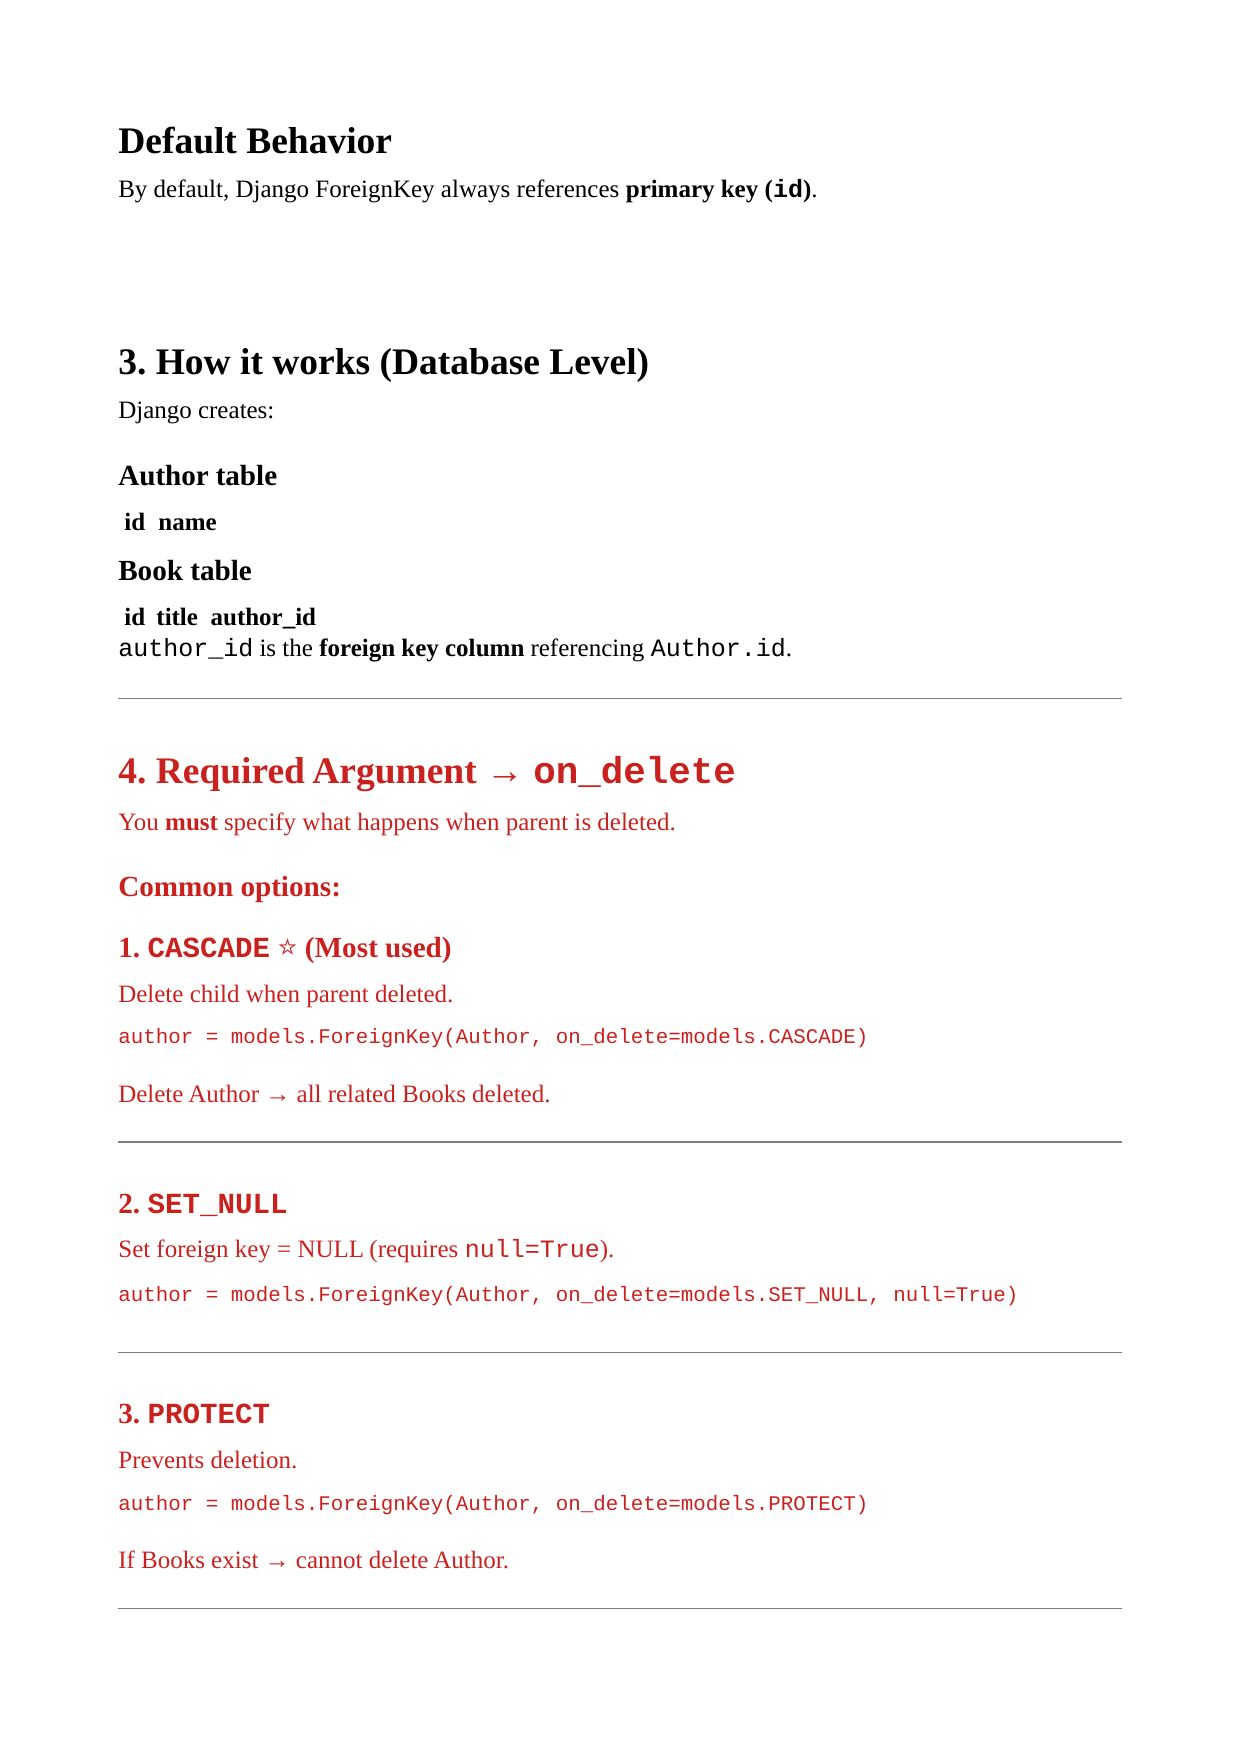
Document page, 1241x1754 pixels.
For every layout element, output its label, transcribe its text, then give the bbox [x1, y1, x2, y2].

text By default, Django ForeignKey always references primary key (id). [118, 174, 1122, 204]
subtitle 1. CASCADE ⭐ (Most used) [118, 930, 1122, 966]
table_header id [118, 504, 151, 538]
subtitle Author table [118, 458, 1122, 491]
text If Books exist → cannot delete Author. [118, 1546, 1122, 1574]
text Django creates: [118, 395, 1122, 424]
text author = models.ForeignKey(Author, on_delete=models.CASCADE) [118, 1026, 1122, 1050]
text author_id is the foreign key column referencing Author.id. [118, 633, 1122, 664]
subtitle Common options: [118, 869, 1122, 903]
text author = models.ForeignKey(Author, on_delete=models.SET_NULL, null=True) [118, 1284, 1122, 1308]
table_header name [151, 504, 223, 538]
text author = models.ForeignKey(Author, on_delete=models.PROTECT) [118, 1492, 1122, 1516]
table_header title [151, 599, 203, 633]
subtitle 3. How it works (Database Level) [118, 340, 1122, 383]
subtitle 4. Required Argument → on_delete [118, 748, 1122, 795]
table_header id [118, 599, 151, 633]
text Delete Author → all related Books deleted. [118, 1079, 1122, 1108]
table_header author_id [203, 599, 323, 633]
text Delete child when parent deleted. [118, 979, 1122, 1007]
text Prevents deletion. [118, 1445, 1122, 1474]
text You must specify what happens when parent is deleted. [118, 807, 1122, 836]
subtitle 2. SET_NULL [118, 1186, 1122, 1222]
subtitle Book table [118, 553, 1122, 586]
subtitle Default Behavior [118, 118, 1122, 161]
text Set foreign key = NULL (requires null=True). [118, 1234, 1122, 1265]
subtitle 3. PROTECT [118, 1396, 1122, 1432]
